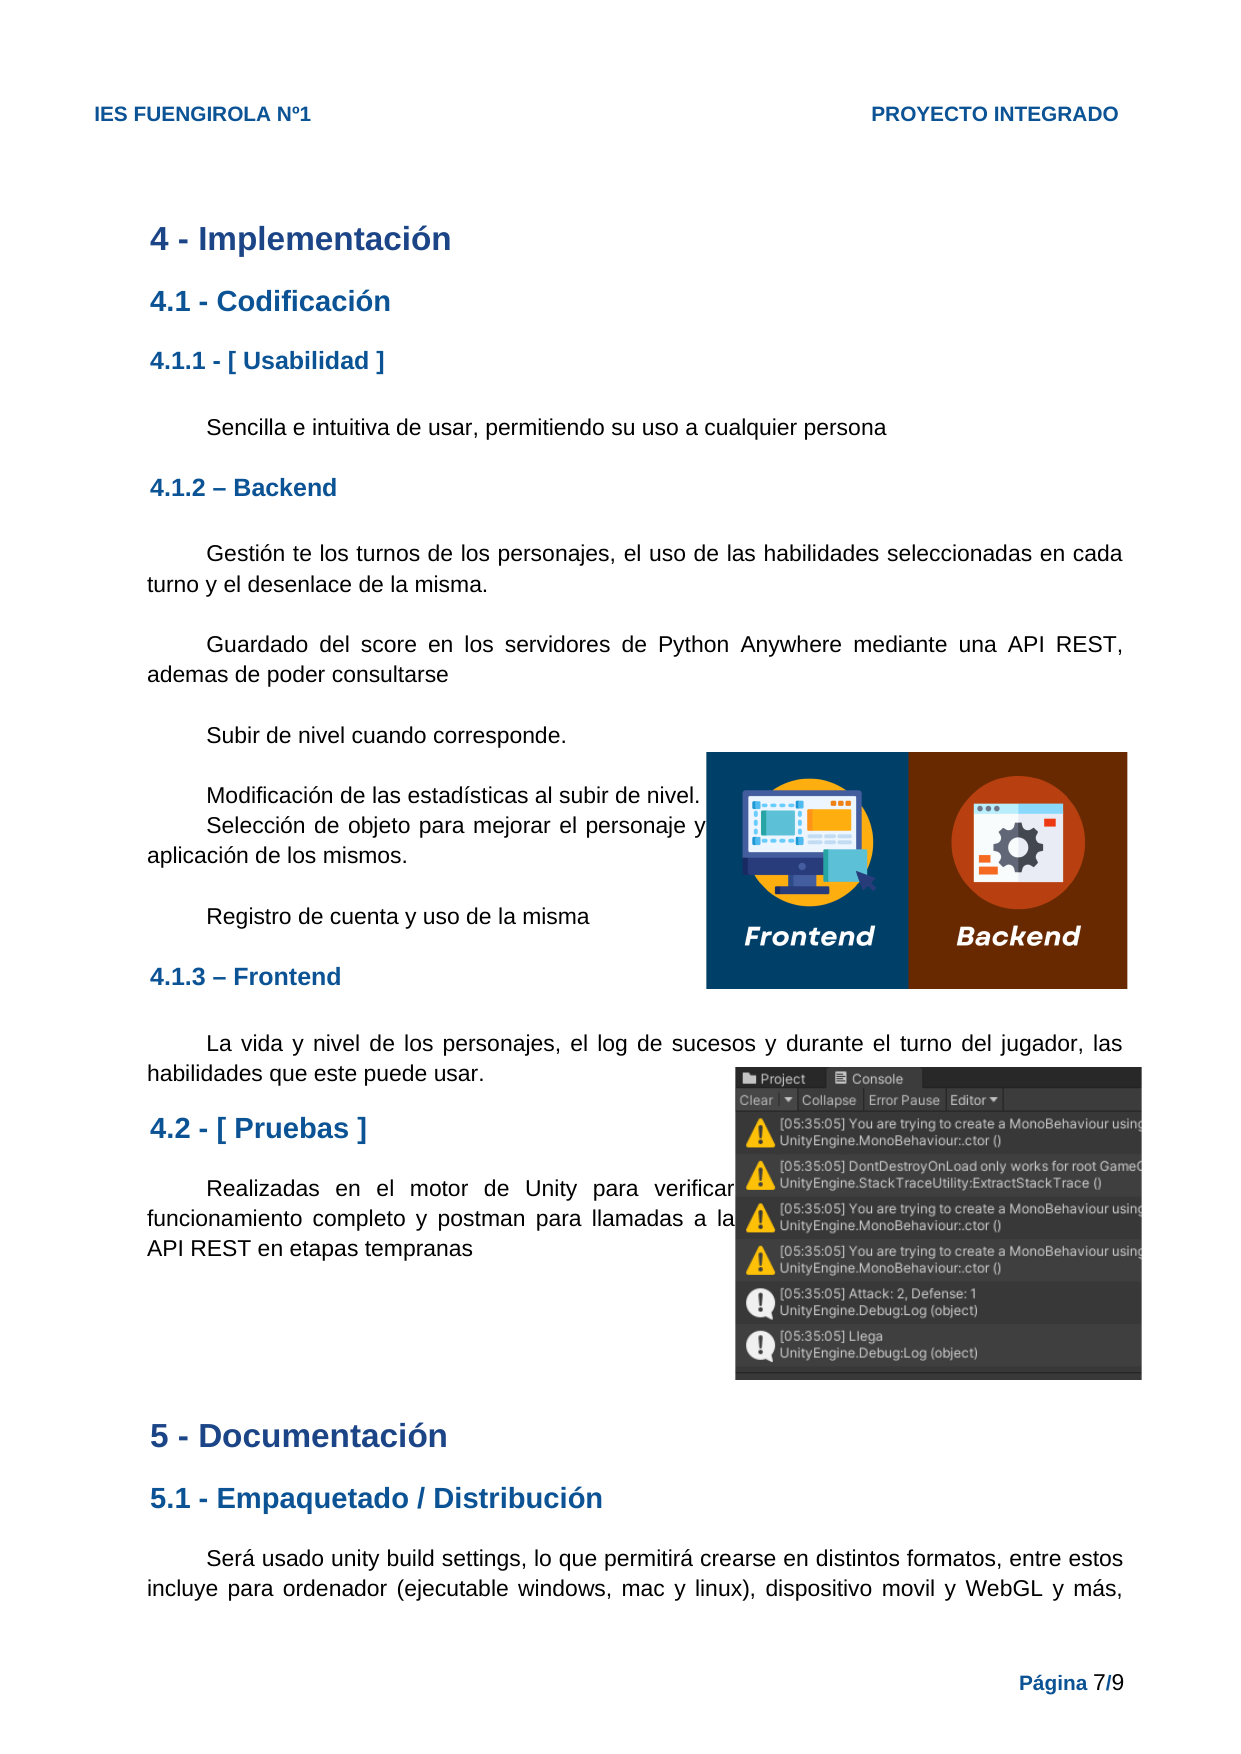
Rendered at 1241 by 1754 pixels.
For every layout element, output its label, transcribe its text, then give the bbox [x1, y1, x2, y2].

text Registro de cuenta y uso de la misma [147, 903, 706, 929]
subtitle 5 - Documentación [150, 1416, 1124, 1454]
subtitle 4.1.3 – Frontend [150, 962, 1124, 991]
text Gestión te los turnos de los personajes, el uso de las habilidades seleccionadas en cada turno y el desenlace de la misma. [147, 540, 1124, 597]
subtitle 5.1 - Empaquetado / Distribución [150, 1481, 1124, 1514]
subtitle 4.1 - Codificación [150, 284, 1124, 317]
subtitle 4.1.2 – Backend [150, 473, 1124, 502]
text Sencilla e intuitiva de usar, permitiendo su uso a cualquier persona [147, 414, 1124, 440]
picture [735, 1067, 1142, 1380]
subtitle 4 - Implementación [150, 219, 1124, 257]
text Guardado del score en los servidores de Python Anywhere mediante una API REST, ademas de poder consultarse [147, 631, 1124, 687]
text Selección de objeto para mejorar el personaje y aplicación de los mismos. [147, 812, 706, 869]
picture [706, 752, 1128, 989]
text Será usado unity build settings, lo que permitirá crearse en distintos formatos, entre estos incluye para ordenador (ejecutable windows, mac y linux), dispositivo movil y WebGL y más, [147, 1545, 1124, 1601]
text Subir de nivel cuando corresponde. [147, 722, 1124, 748]
text La vida y nivel de los personajes, el log de sucesos y durante el turno del jugador, las habilidades que este puede usar. [147, 1029, 1124, 1086]
text Realizadas en el motor de Unity para verificar funcionamiento completo y postman para llamadas a la API REST en etapas tempranas [147, 1174, 735, 1261]
text Modificación de las estadísticas al subir de nivel. [147, 782, 706, 808]
subtitle 4.1.1 - [ Usabilidad ] [150, 346, 1124, 375]
subtitle 4.2 - [ Pruebas ] [150, 1111, 735, 1144]
